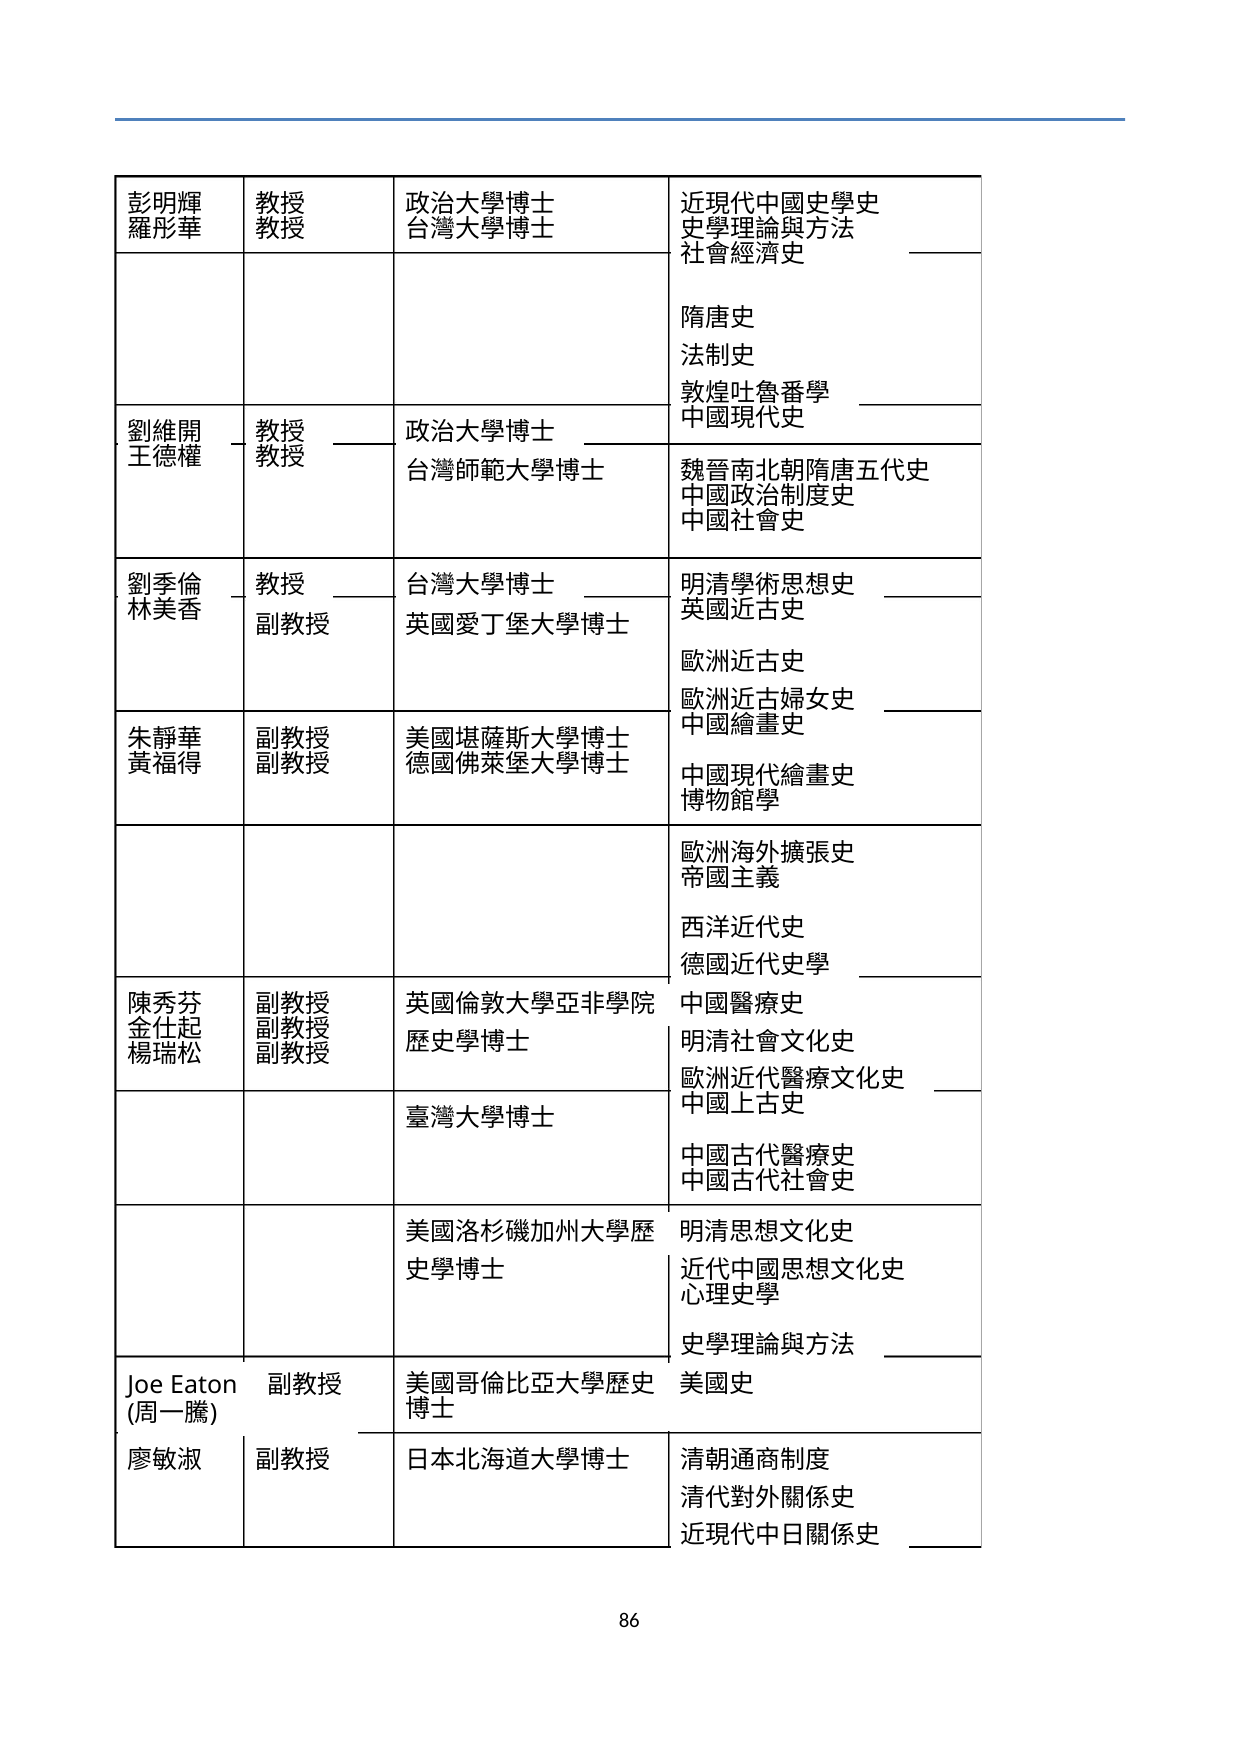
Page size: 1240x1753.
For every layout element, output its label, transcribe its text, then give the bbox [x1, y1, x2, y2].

text 博物館學 [680, 789, 875, 814]
text 中國上古史 [680, 1093, 925, 1118]
text 副教授 [255, 1449, 350, 1474]
text 英國近古史 [680, 599, 875, 624]
text 近現代中國史學史 [680, 192, 900, 217]
text 中國現代史 [680, 407, 850, 432]
text 副教授 [255, 752, 350, 777]
text 劉季倫 [127, 574, 222, 599]
text 台灣師範大學博士 [405, 460, 625, 485]
text 史學理論與方法 [680, 1333, 875, 1358]
text 台灣大學博士 [405, 574, 575, 599]
text 教授 [255, 574, 325, 599]
text 德國近代史學 [680, 953, 850, 978]
text 日本北海道大學博士 [405, 1449, 650, 1474]
text 歐洲近古婦女史 [680, 688, 875, 713]
text 英國倫敦大學亞非學院 中國醫療史 [405, 993, 847, 1018]
text 明清學術思想史 [680, 574, 875, 599]
text 帝國主義 [680, 866, 875, 891]
text 86 [618, 1607, 653, 1632]
text 歷史學博士 [405, 1030, 550, 1055]
text 教授 [255, 421, 325, 446]
text 羅彤華 [127, 217, 222, 242]
text 西洋近代史 [680, 916, 825, 941]
text 英國愛丁堡大學博士 [405, 613, 650, 638]
text 王德權 [127, 446, 222, 471]
text 副教授 [255, 727, 350, 752]
text 政治大學博士 [405, 421, 575, 446]
text 史學博士 [405, 1258, 525, 1283]
text 中國社會史 [680, 510, 950, 535]
text Joe Eaton 副教授 [127, 1371, 350, 1399]
text 中國繪畫史 [680, 713, 875, 738]
text 清代對外關係史 [680, 1486, 875, 1511]
text 社會經濟史 [680, 242, 900, 267]
text 法制史 [680, 344, 775, 369]
text 林美香 [127, 599, 222, 624]
text 中國政治制度史 [680, 485, 950, 510]
text 劉維開 [127, 421, 222, 446]
text 副教授 [255, 993, 350, 1018]
text 史學理論與方法 [680, 217, 900, 242]
picture [114, 175, 982, 1548]
text 陳秀芬 [127, 993, 222, 1018]
text 臺灣大學博士 [405, 1107, 575, 1132]
text 歐洲近代醫療文化史 [680, 1068, 925, 1093]
text 美國洛杉磯加州大學歷 明清思想文化史 [405, 1221, 905, 1246]
text 政治大學博士 [405, 192, 575, 217]
text 美國堪薩斯大學博士 [405, 727, 650, 752]
text 美國哥倫比亞大學歷史 美國史 [405, 1372, 790, 1397]
text 副教授 [255, 1043, 350, 1068]
text 隋唐史 [680, 307, 775, 332]
text 德國佛萊堡大學博士 [405, 752, 650, 777]
text 廖敏淑 [127, 1449, 222, 1474]
text 台灣大學博士 [405, 217, 575, 242]
text 歐洲海外擴張史 [680, 841, 875, 866]
text 明清社會文化史 [680, 1030, 875, 1055]
text 近現代中日關係史 [680, 1524, 900, 1549]
text 副教授 [255, 613, 350, 638]
text 清朝通商制度 [680, 1449, 850, 1474]
text 教授 [255, 446, 325, 471]
text 魏晉南北朝隋唐五代史 [680, 460, 950, 485]
text 黃福得 [127, 752, 222, 777]
text 近代中國思想文化史 [680, 1258, 925, 1283]
text 金仕起 [127, 1018, 222, 1043]
text 教授 [255, 217, 325, 242]
text 中國古代醫療史 [680, 1144, 875, 1169]
text 心理史學 [680, 1283, 925, 1308]
text 中國現代繪畫史 [680, 764, 875, 789]
text 楊瑞松 [127, 1043, 222, 1068]
text 彭明輝 [127, 192, 222, 217]
text (周一騰) [127, 1399, 350, 1427]
text 歐洲近古史 [680, 651, 825, 676]
text 教授 [255, 192, 325, 217]
text 博士 [405, 1397, 790, 1422]
text 中國古代社會史 [680, 1169, 875, 1194]
text 副教授 [255, 1018, 350, 1043]
text 朱靜華 [127, 727, 222, 752]
text 敦煌吐魯番學 [680, 382, 850, 407]
